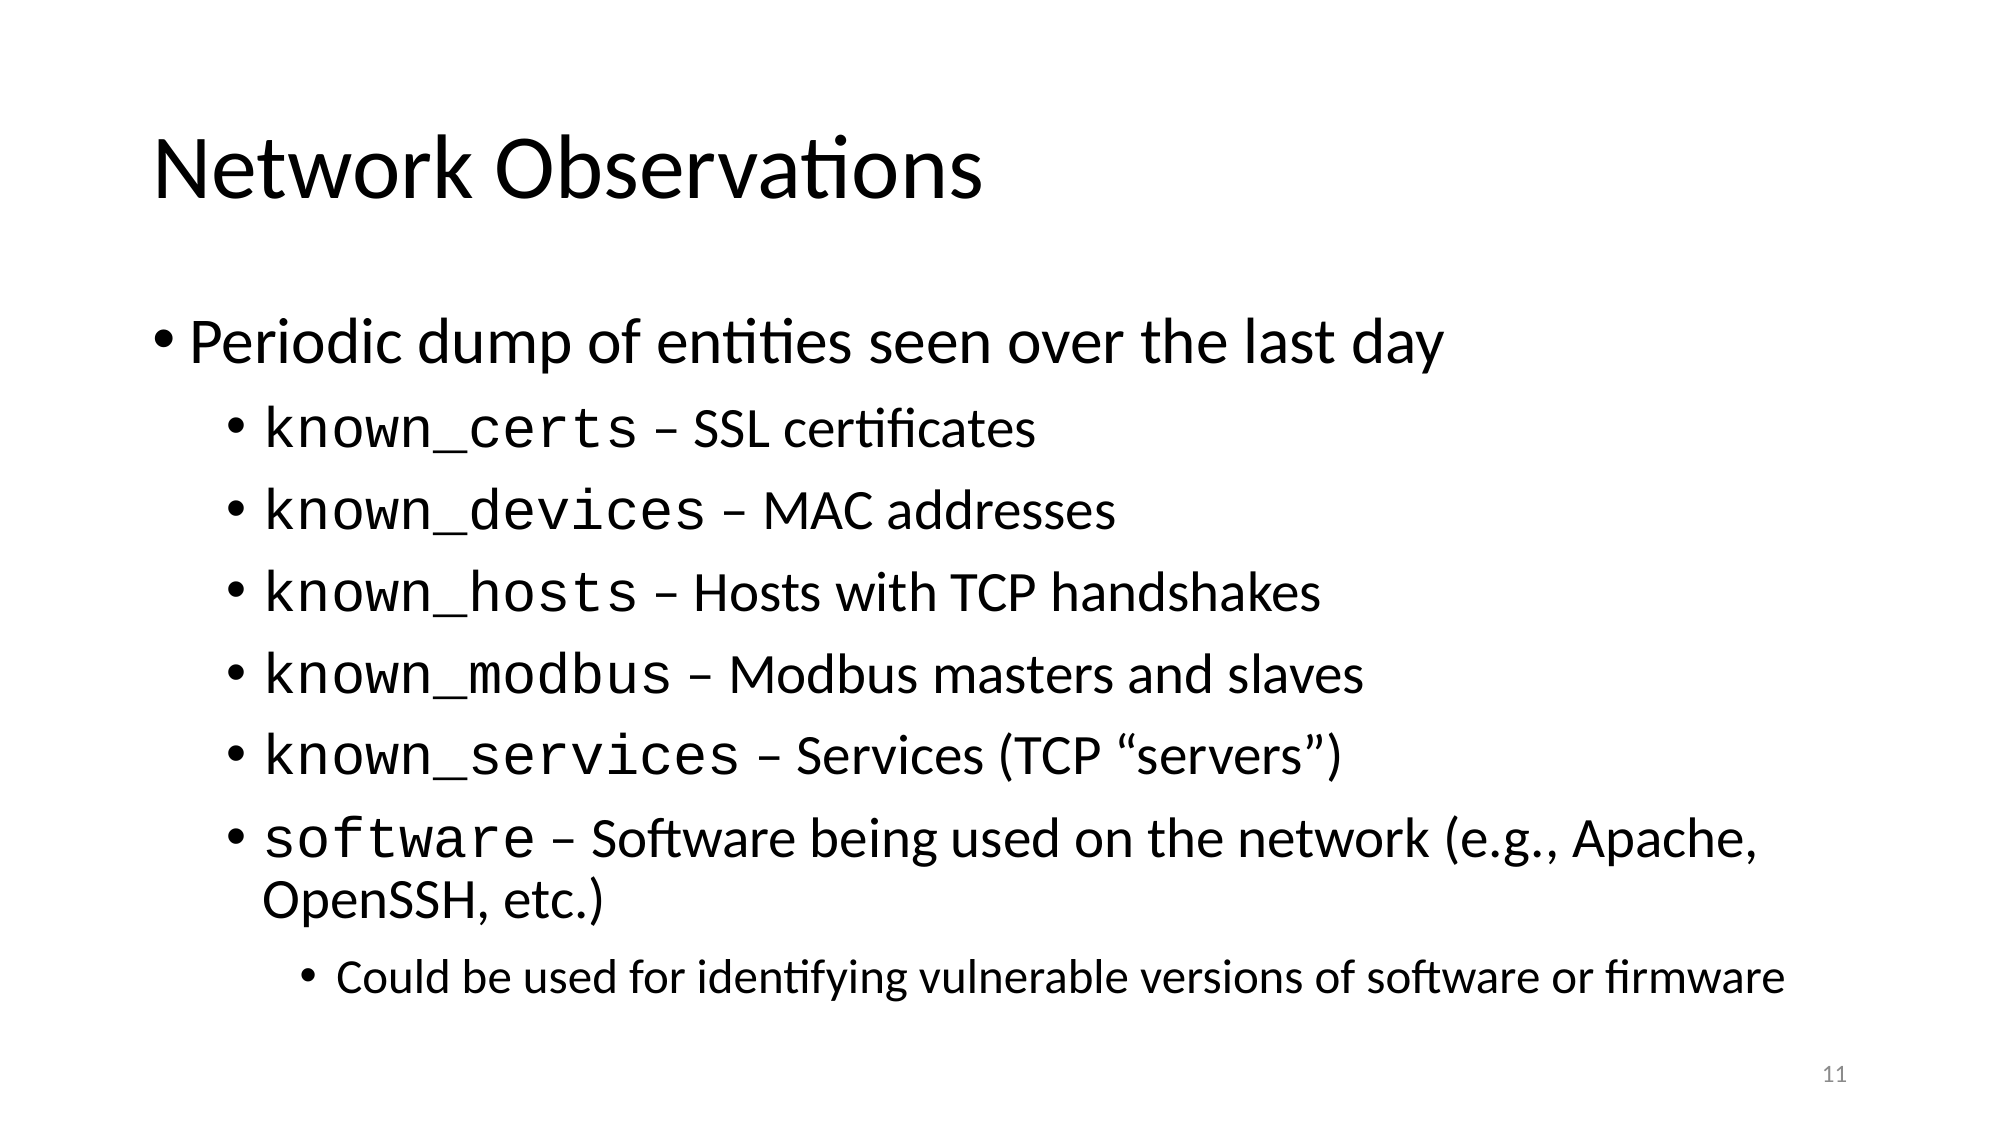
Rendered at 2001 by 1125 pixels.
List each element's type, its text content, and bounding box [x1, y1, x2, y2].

slide_number [1412, 1042, 1863, 1103]
title Network Observations [137, 59, 1863, 278]
list Periodic dump of entities seen over the last day known_certs – SSL certificates known_devices – MAC addresses known_hosts – Hosts with TCP handshakes known_modbus – Modbus masters and slaves known_services – Services (TCP “servers”) software – Software being used on the network (e.g., Apache, OpenSSH, etc.) Could be used for identifying vulnerable versions of software or firmware [137, 299, 1863, 1014]
